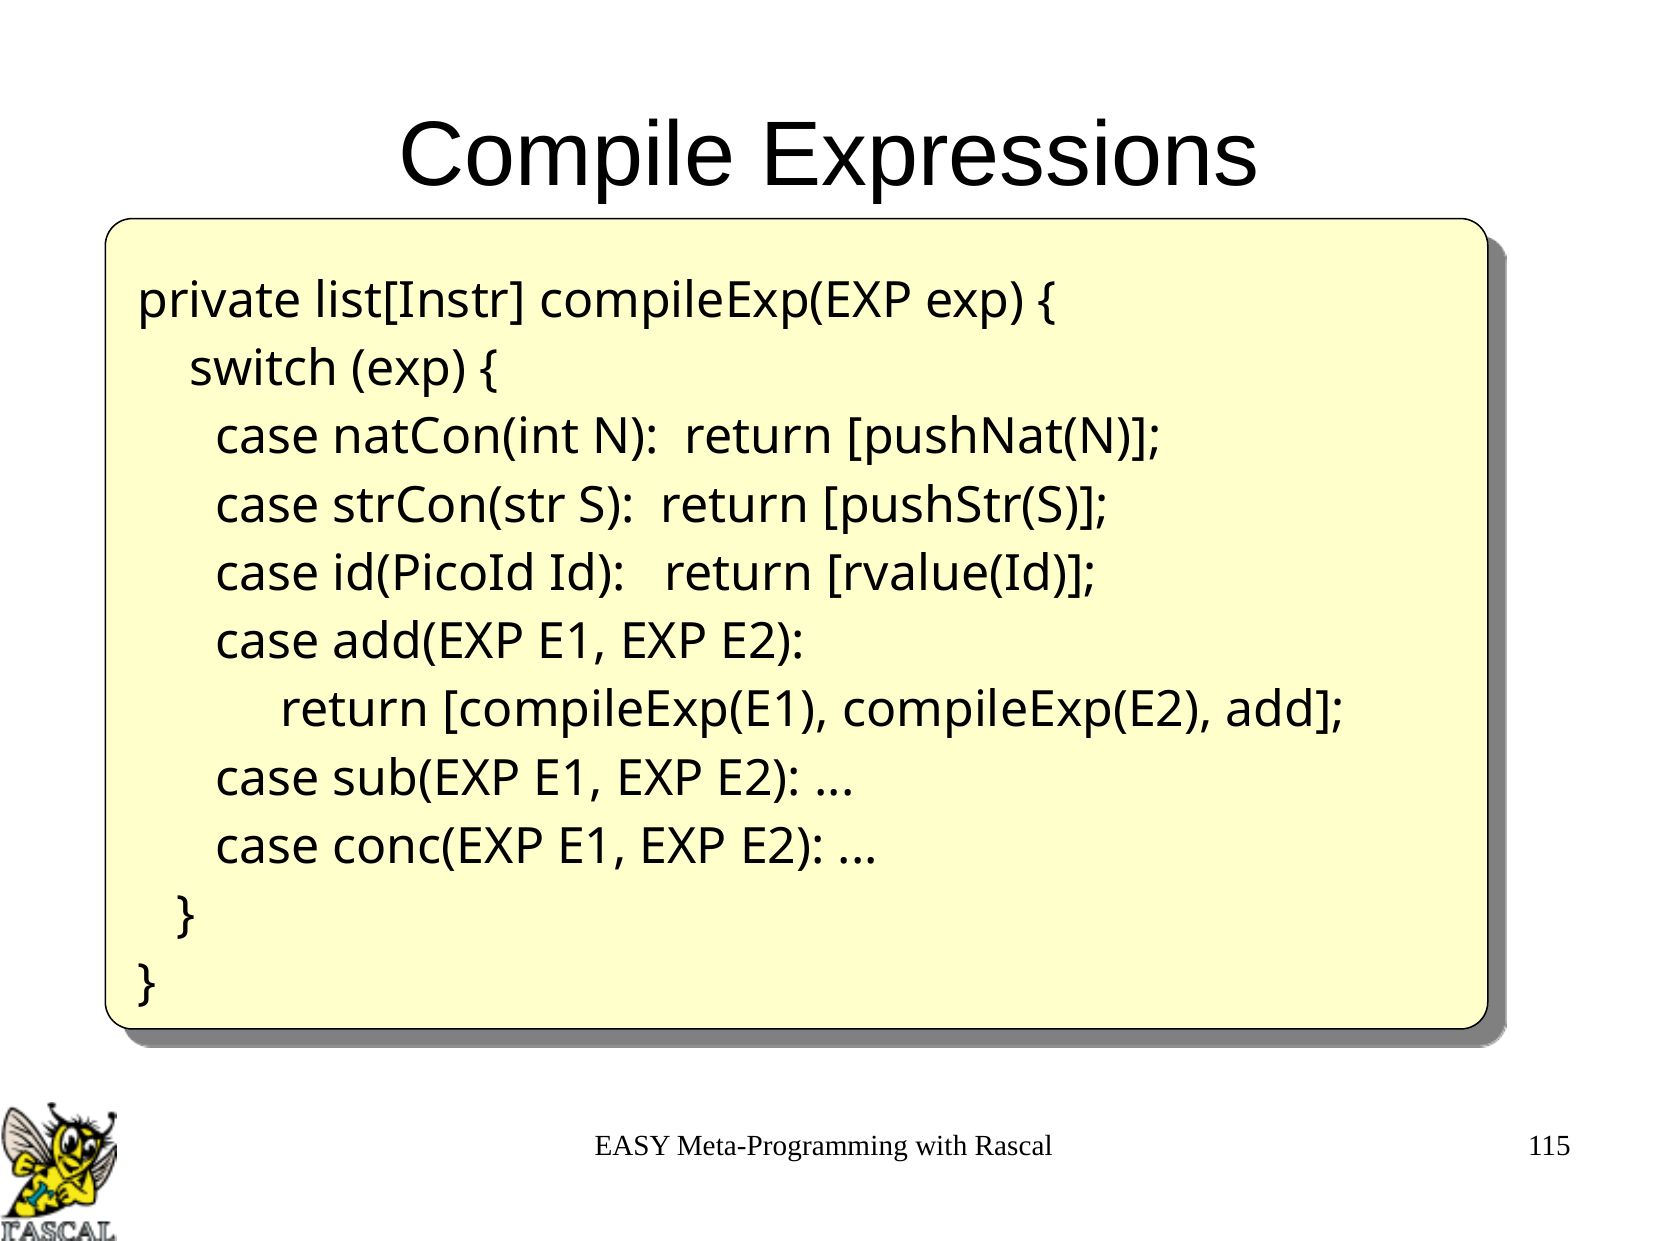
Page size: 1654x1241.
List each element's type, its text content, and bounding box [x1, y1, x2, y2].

text_box [105, 218, 1488, 1027]
text_box private list[Instr] compileExp(EXP exp) { switch (exp) { case natCon(int N): return [pushNat(N)]; case strCon(str S): return [pushStr(S)]; case id(PicoId Id): return [rvalue(Id)]; case add(EXP E1, EXP E2): return [compileExp(E1), compileExp(E2), add]; case sub(EXP E1, EXP E2): ... case conc(EXP E1, EXP E2): ... } } [122, 256, 1654, 1153]
picture [0, 1102, 117, 1241]
title Compile Expressions [85, 62, 1575, 245]
